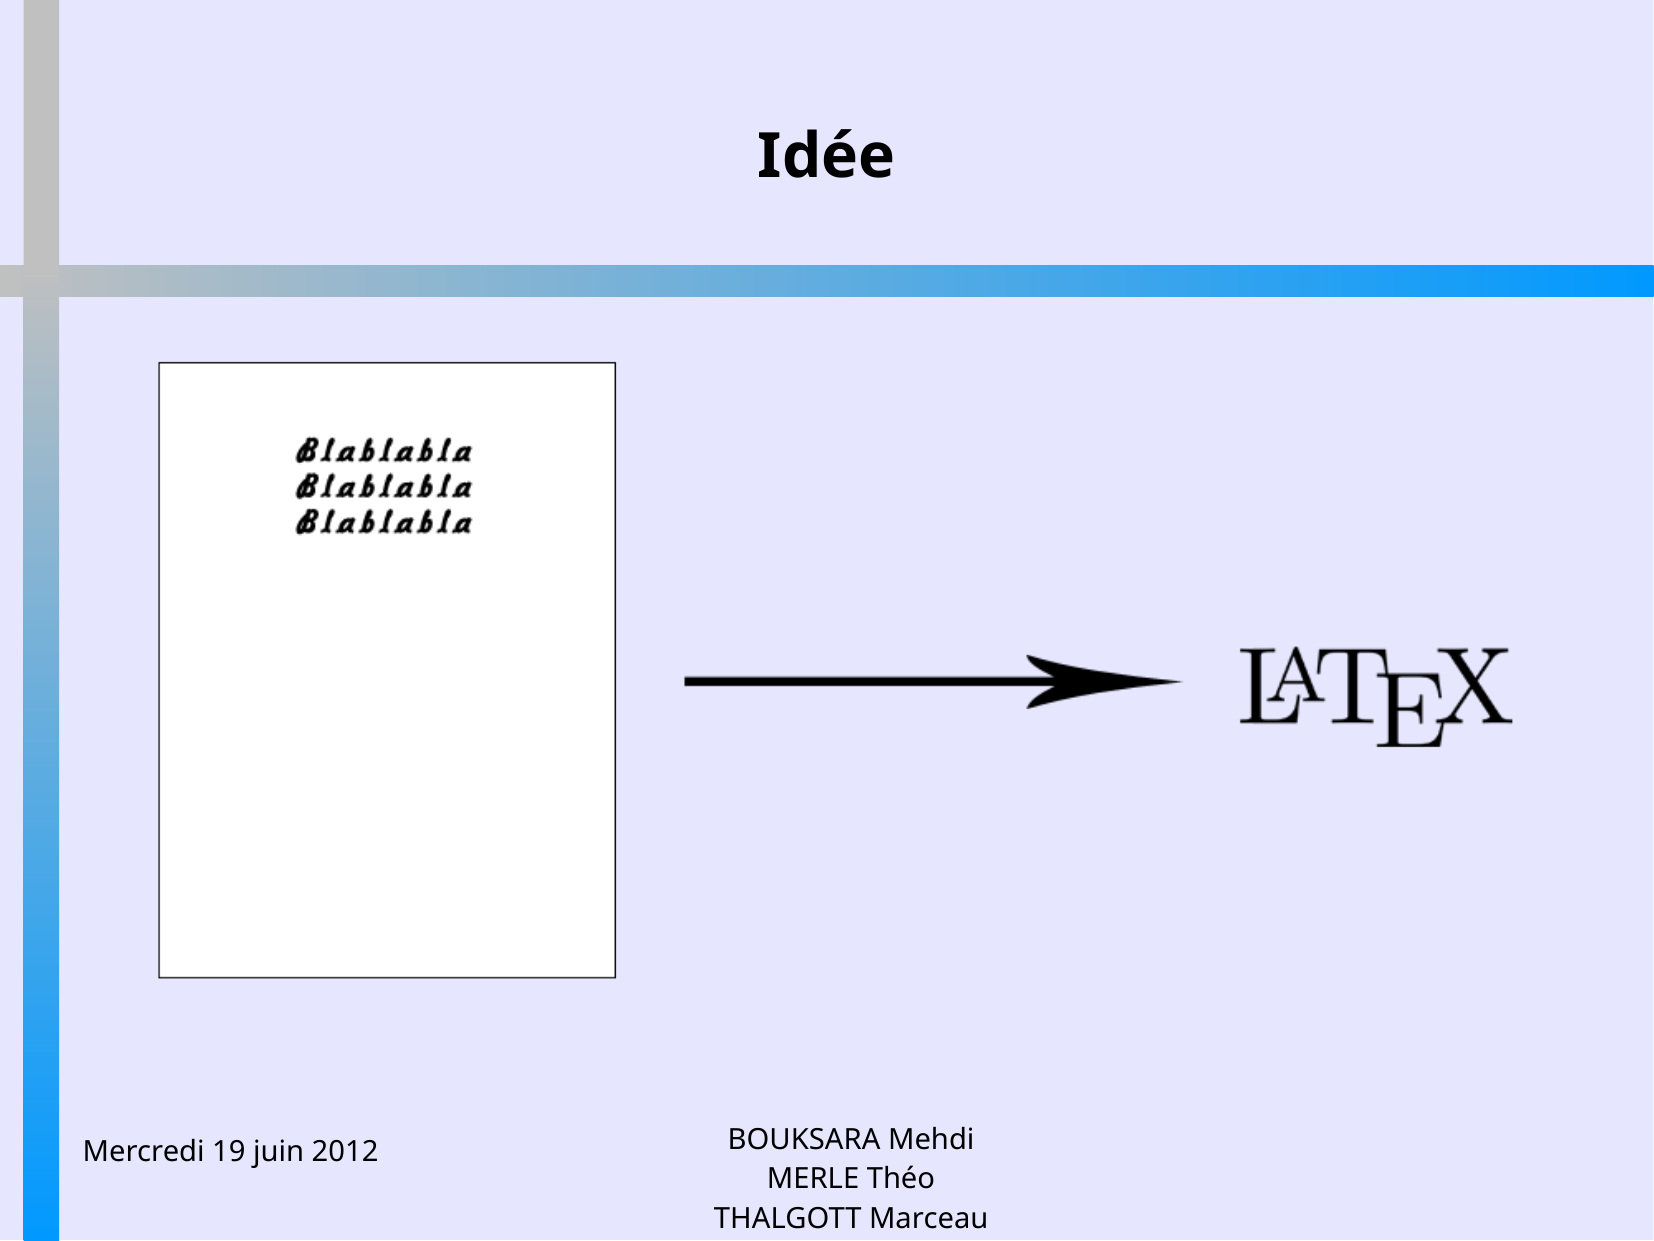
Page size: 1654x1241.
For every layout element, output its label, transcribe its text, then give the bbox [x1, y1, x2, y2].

title Idée [82, 49, 1571, 248]
picture [0, 248, 1652, 1075]
